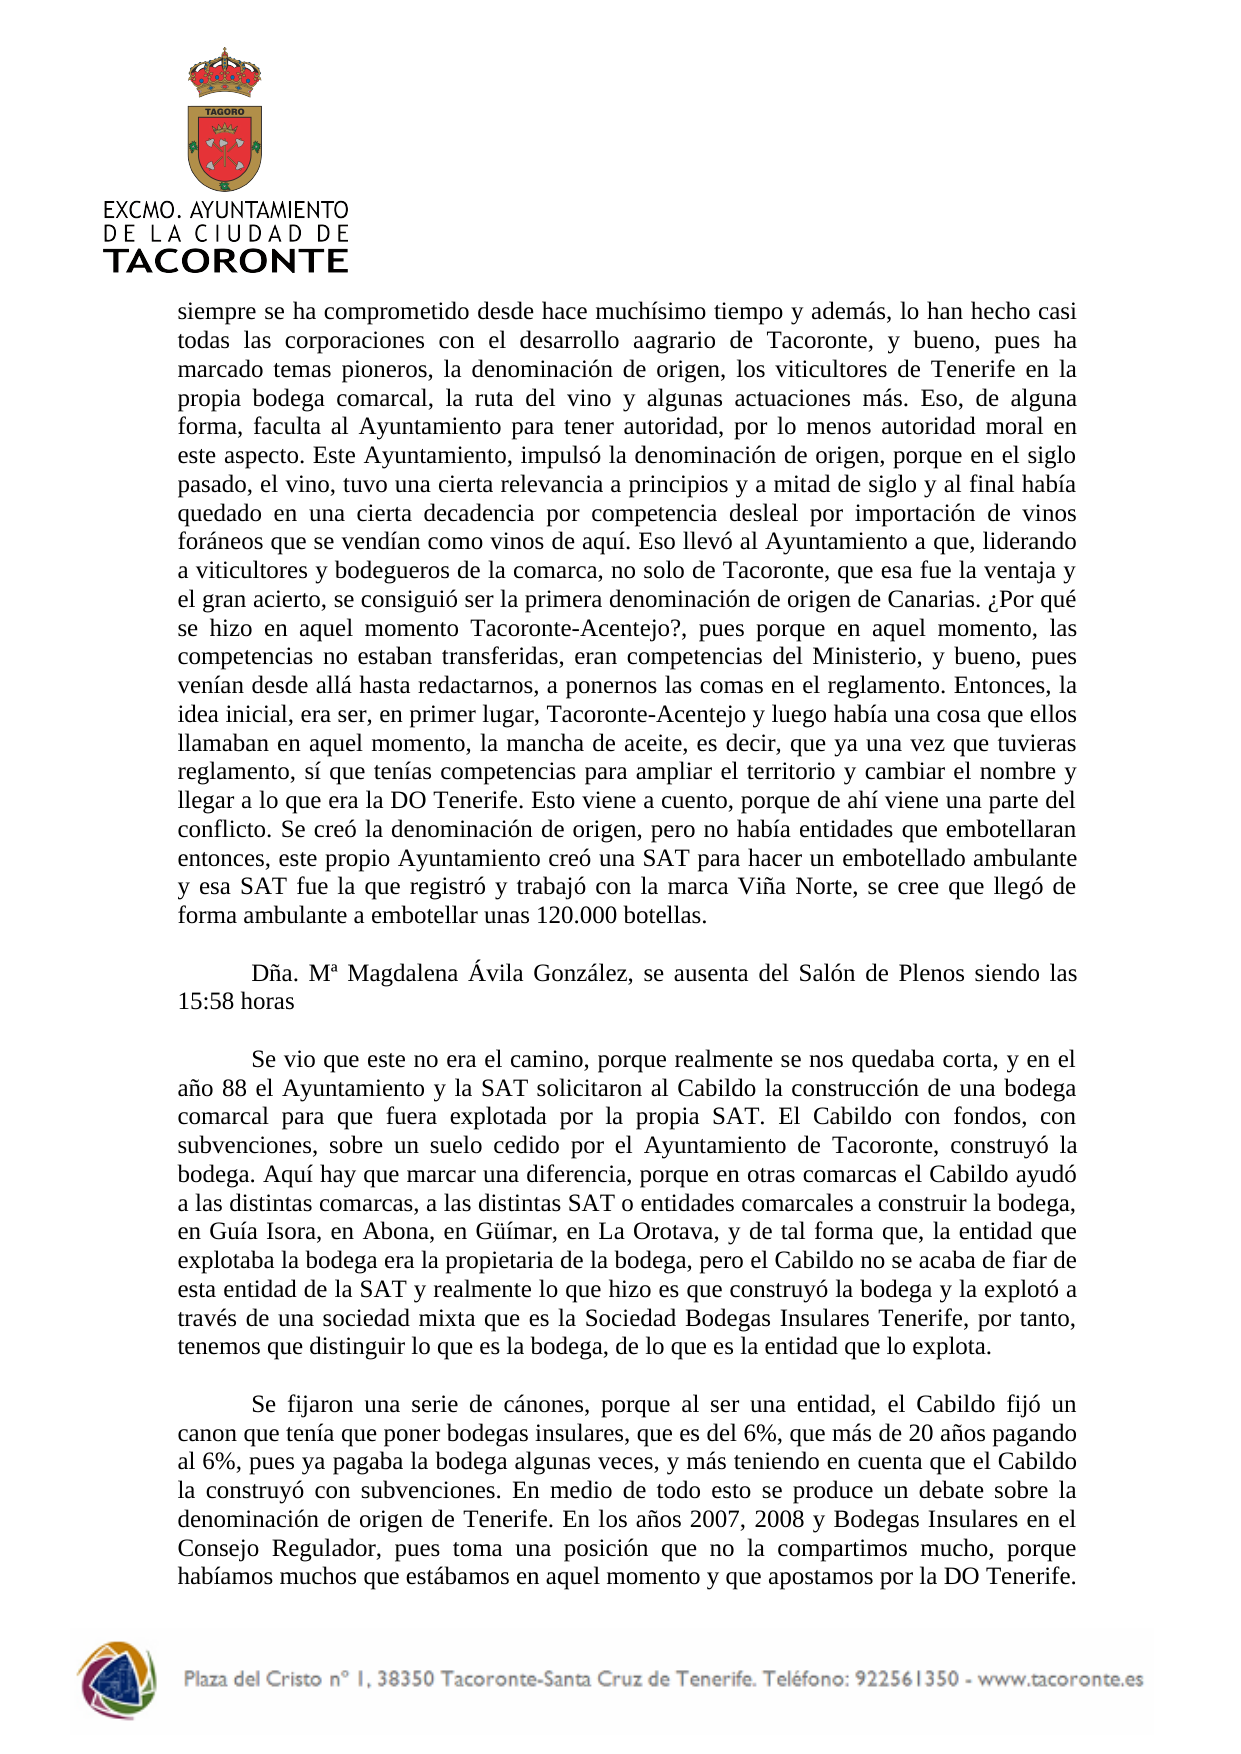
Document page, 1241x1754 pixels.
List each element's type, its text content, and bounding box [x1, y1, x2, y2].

picture [103, 47, 348, 273]
text Se vio que este no era el camino, porque realmente se nos quedaba corta, y en el año 88 el Ayuntamiento y la SAT solicitaron al Cabildo la construcción de una bodega comarcal para que fuera explotada por la propia SAT. El Cabildo con fondos, con subvenciones, sobre un suelo cedido por el Ayuntamiento de Tacoronte, construyó la bodega. Aquí hay que marcar una diferencia, porque en otras comarcas el Cabildo ayudó a las distintas comarcas, a las distintas SAT o entidades comarcales a construir la bodega, en Guía Isora, en Abona, en Güímar, en La Orotava, y de tal forma que, la entidad que explotaba la bodega era la propietaria de la bodega, pero el Cabildo no se acaba de fiar de esta entidad de la SAT y realmente lo que hizo es que construyó la bodega y la explotó a través de una sociedad mixta que es la Sociedad Bodegas Insulares Tenerife, por tanto, tenemos que distinguir lo que es la bodega, de lo que es la entidad que lo explota. [177, 1044, 1078, 1360]
picture [70, 1628, 1154, 1735]
text Se fijaron una serie de cánones, porque al ser una entidad, el Cabildo fijó un canon que tenía que poner bodegas insulares, que es del 6%, que más de 20 años pagando al 6%, pues ya pagaba la bodega algunas veces, y más teniendo en cuenta que el Cabildo la construyó con subvenciones. En medio de todo esto se produce un debate sobre la denominación de origen de Tenerife. En los años 2007, 2008 y Bodegas Insulares en el Consejo Regulador, pues toma una posición que no la compartimos mucho, porque habíamos muchos que estábamos en aquel momento y que apostamos por la DO Tenerife. [177, 1389, 1078, 1590]
text Dña. Mª Magdalena Ávila González, se ausenta del Salón de Plenos siendo las 15:58 horas [177, 958, 1078, 1015]
text siempre se ha comprometido desde hace muchísimo tiempo y además, lo han hecho casi todas las corporaciones con el desarrollo aagrario de Tacoronte, y bueno, pues ha marcado temas pioneros, la denominación de origen, los viticultores de Tenerife en la propia bodega comarcal, la ruta del vino y algunas actuaciones más. Eso, de alguna forma, faculta al Ayuntamiento para tener autoridad, por lo menos autoridad moral en este aspecto. Este Ayuntamiento, impulsó la denominación de origen, porque en el siglo pasado, el vino, tuvo una cierta relevancia a principios y a mitad de siglo y al final había quedado en una cierta decadencia por competencia desleal por importación de vinos foráneos que se vendían como vinos de aquí. Eso llevó al Ayuntamiento a que, liderando a viticultores y bodegueros de la comarca, no solo de Tacoronte, que esa fue la ventaja y el gran acierto, se consiguió ser la primera denominación de origen de Canarias. ¿Por qué se hizo en aquel momento Tacoronte-Acentejo?, pues porque en aquel momento, las competencias no estaban transferidas, eran competencias del Ministerio, y bueno, pues venían desde allá hasta redactarnos, a ponernos las comas en el reglamento. Entonces, la idea inicial, era ser, en primer lugar, Tacoronte-Acentejo y luego había una cosa que ellos llamaban en aquel momento, la mancha de aceite, es decir, que ya una vez que tuvieras reglamento, sí que tenías competencias para ampliar el territorio y cambiar el nombre y llegar a lo que era la DO Tenerife. Esto viene a cuento, porque de ahí viene una parte del conflicto. Se creó la denominación de origen, pero no había entidades que embotellaran entonces, este propio Ayuntamiento creó una SAT para hacer un embotellado ambulante y esa SAT fue la que registró y trabajó con la marca Viña Norte, se cree que llegó de forma ambulante a embotellar unas 120.000 botellas. [177, 296, 1078, 929]
